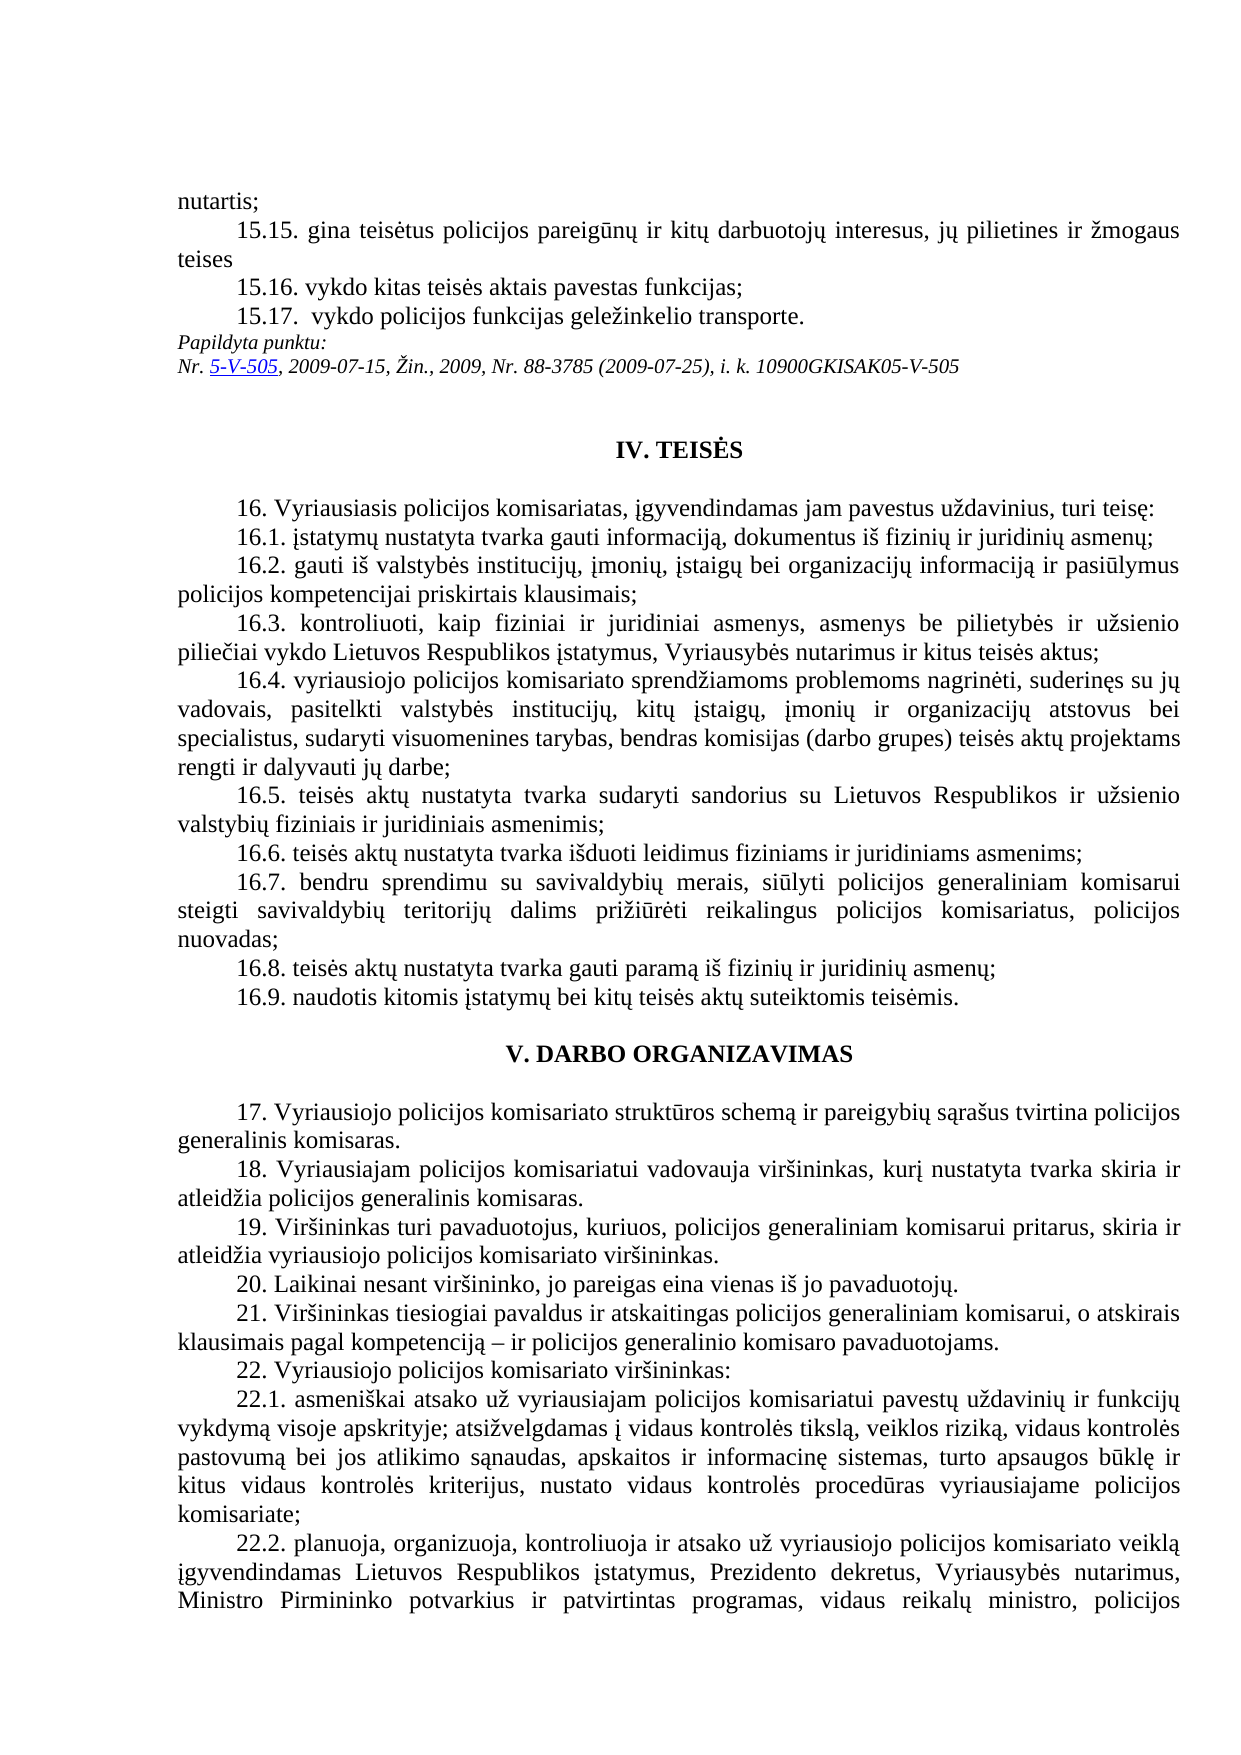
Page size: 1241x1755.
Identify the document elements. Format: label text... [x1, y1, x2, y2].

text 17. Vyriausiojo policijos komisariato struktūros schemą ir pareigybių sąrašus tvirtina policijos generalinis komisaras. [177, 1097, 1181, 1154]
text 16. Vyriausiasis policijos komisariatas, įgyvendindamas jam pavestus uždavinius, turi teisę: [177, 493, 1181, 522]
text 15.17. vykdo policijos funkcijas geležinkelio transporte. [177, 301, 1181, 330]
text 16.3. kontroliuoti, kaip fiziniai ir juridiniai asmenys, asmenys be pilietybės ir užsienio piliečiai vykdo Lietuvos Respublikos įstatymus, Vyriausybės nutarimus ir kitus teisės aktus; [177, 608, 1181, 666]
text 16.4. vyriausiojo policijos komisariato sprendžiamoms problemoms nagrinėti, suderinęs su jų vadovais, pasitelkti valstybės institucijų, kitų įstaigų, įmonių ir organizacijų atstovus bei specialistus, sudaryti visuomenines tarybas, bendras komisijas (darbo grupes) teisės aktų projektams rengti ir dalyvauti jų darbe; [177, 666, 1181, 781]
text 16.6. teisės aktų nustatyta tvarka išduoti leidimus fiziniams ir juridiniams asmenims; [177, 838, 1181, 867]
text 15.16. vykdo kitas teisės aktais pavestas funkcijas; [177, 272, 1181, 301]
text 22.1. asmeniškai atsako už vyriausiajam policijos komisariatui pavestų uždavinių ir funkcijų vykdymą visoje apskrityje; atsižvelgdamas į vidaus kontrolės tikslą, veiklos riziką, vidaus kontrolės pastovumą bei jos atlikimo sąnaudas, apskaitos ir informacinę sistemas, turto apsaugos būklę ir kitus vidaus kontrolės kriterijus, nustato vidaus kontrolės procedūras vyriausiajame policijos komisariate; [177, 1384, 1181, 1528]
text 18. Vyriausiajam policijos komisariatui vadovauja viršininkas, kurį nustatyta tvarka skiria ir atleidžia policijos generalinis komisaras. [177, 1154, 1181, 1212]
text Nr. 5-V-505, 2009-07-15, Žin., 2009, Nr. 88-3785 (2009-07-25), i. k. 10900GKISAK05-V-505 [177, 354, 1181, 378]
text Papildyta punktu: [177, 330, 1181, 354]
text 22.2. planuoja, organizuoja, kontroliuoja ir atsako už vyriausiojo policijos komisariato veiklą įgyvendindamas Lietuvos Respublikos įstatymus, Prezidento dekretus, Vyriausybės nutarimus, Ministro Pirmininko potvarkius ir patvirtintas programas, vidaus reikalų ministro, policijos [177, 1528, 1181, 1614]
text 19. Viršininkas turi pavaduotojus, kuriuos, policijos generaliniam komisarui pritarus, skiria ir atleidžia vyriausiojo policijos komisariato viršininkas. [177, 1212, 1181, 1269]
text 15.15. gina teisėtus policijos pareigūnų ir kitų darbuotojų interesus, jų pilietines ir žmogaus teises [177, 215, 1181, 272]
text 16.1. įstatymų nustatyta tvarka gauti informaciją, dokumentus iš fizinių ir juridinių asmenų; [177, 522, 1181, 551]
text 16.9. naudotis kitomis įstatymų bei kitų teisės aktų suteiktomis teisėmis. [177, 982, 1181, 1011]
text IV. TEISĖS [177, 436, 1181, 464]
text 16.8. teisės aktų nustatyta tvarka gauti paramą iš fizinių ir juridinių asmenų; [177, 953, 1181, 982]
text 16.7. bendru sprendimu su savivaldybių merais, siūlyti policijos generaliniam komisarui steigti savivaldybių teritorijų dalims prižiūrėti reikalingus policijos komisariatus, policijos nuovadas; [177, 867, 1181, 953]
text 16.5. teisės aktų nustatyta tvarka sudaryti sandorius su Lietuvos Respublikos ir užsienio valstybių fiziniais ir juridiniais asmenimis; [177, 781, 1181, 838]
text nutartis; [177, 186, 1181, 215]
text 20. Laikinai nesant viršininko, jo pareigas eina vienas iš jo pavaduotojų. [177, 1269, 1181, 1298]
text 16.2. gauti iš valstybės institucijų, įmonių, įstaigų bei organizacijų informaciją ir pasiūlymus policijos kompetencijai priskirtais klausimais; [177, 551, 1181, 608]
text 22. Vyriausiojo policijos komisariato viršininkas: [177, 1356, 1181, 1384]
text V. DARBO ORGANIZAVIMAS [177, 1039, 1181, 1068]
text 21. Viršininkas tiesiogiai pavaldus ir atskaitingas policijos generaliniam komisarui, o atskirais klausimais pagal kompetenciją – ir policijos generalinio komisaro pavaduotojams. [177, 1298, 1181, 1356]
